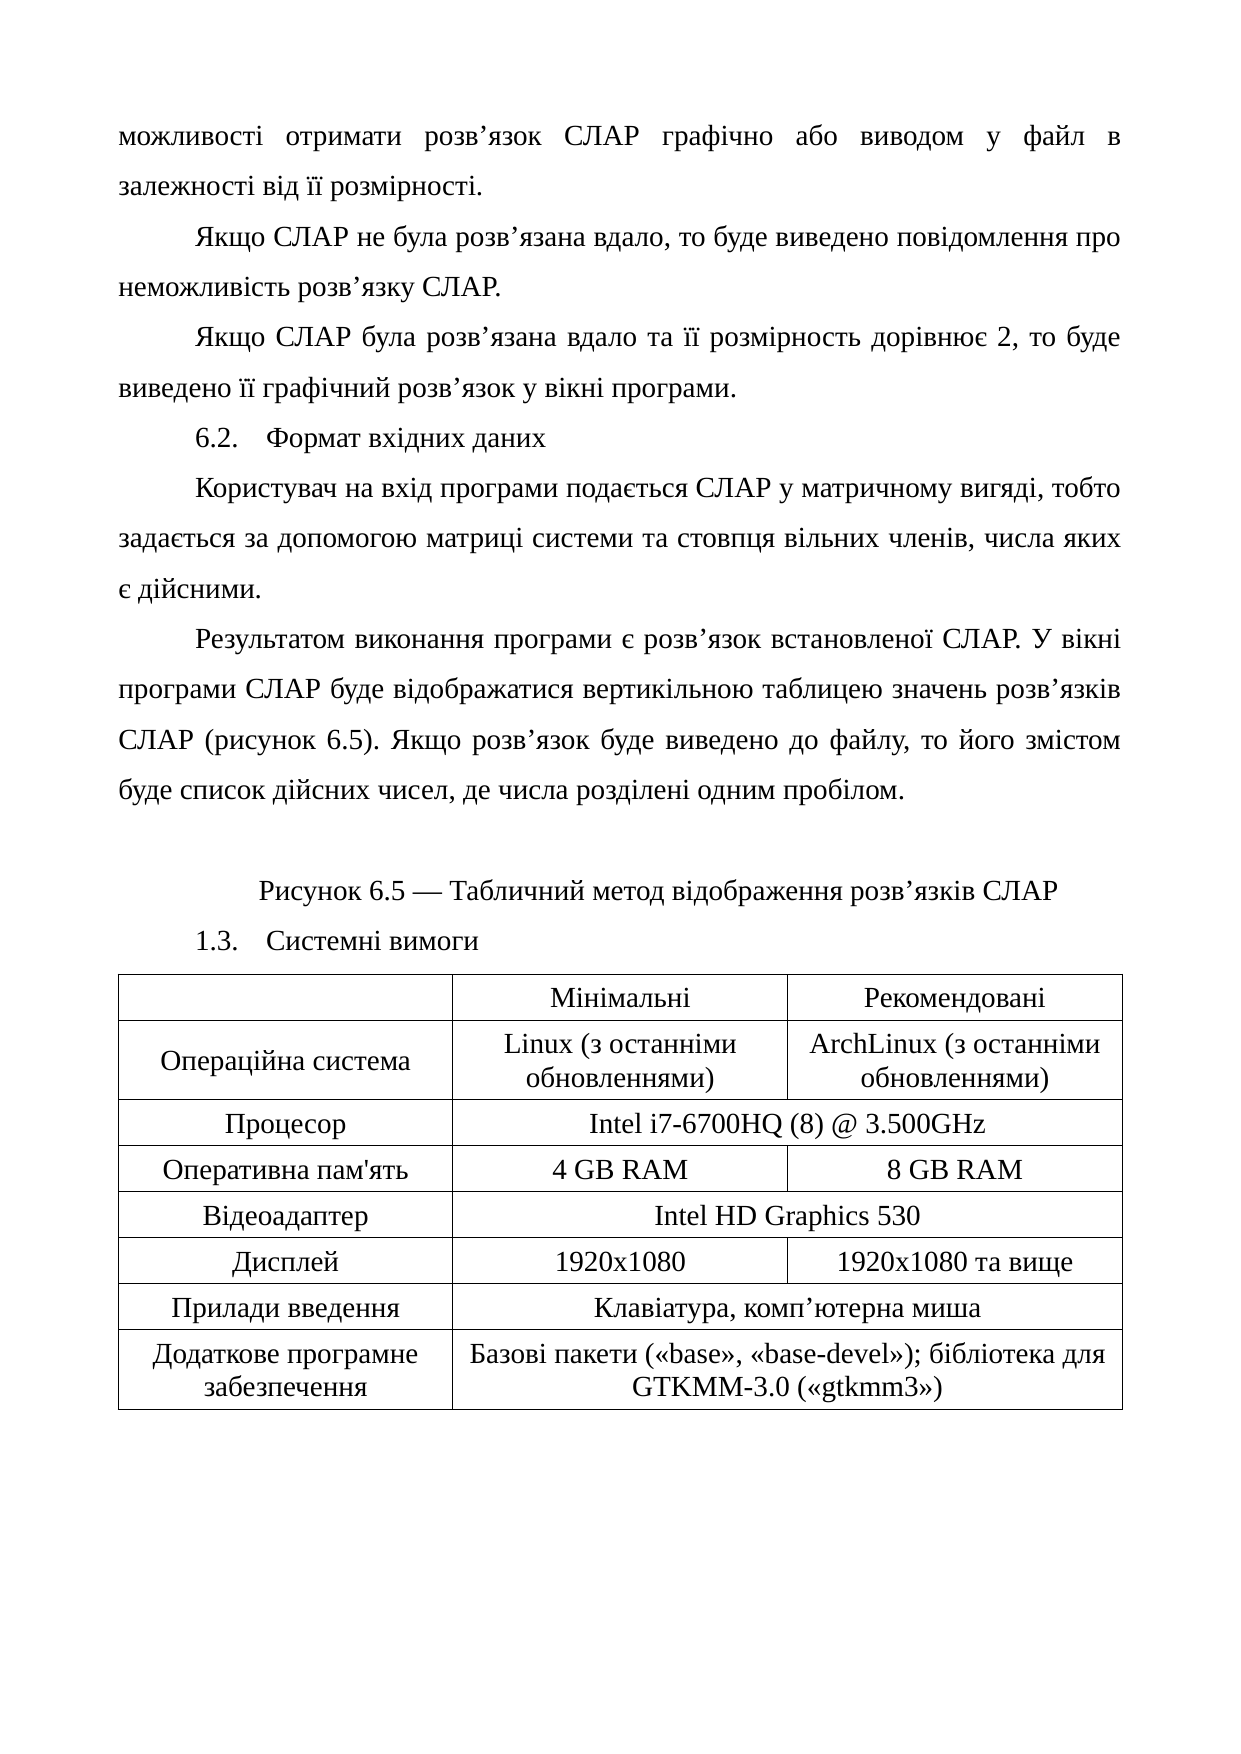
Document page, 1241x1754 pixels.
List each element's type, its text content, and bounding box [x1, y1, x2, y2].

table_cell 4 GB RAM [453, 1146, 787, 1191]
table_cell Прилади введення [119, 1284, 452, 1329]
table_cell Оперативна пам'ять [119, 1146, 452, 1191]
text можливості отримати розв’язок СЛАР графічно або виводом у файл в залежності від її розмірності. [118, 118, 1122, 202]
table_cell Базові пакети («base», «base-devel»); бібліотека для GTKMM-3.0 («gtkmm3») [453, 1330, 1122, 1409]
table_cell Intel HD Graphics 530 [453, 1192, 1122, 1237]
table_cell Відеоадаптер [119, 1192, 452, 1237]
text Результатом виконання програми є розв’язок встановленої СЛАР. У вікні програми СЛАР буде відображатися вертикільною таблицею значень розв’язків СЛАР (рисунок 6.5). Якщо розв’язок буде виведено до файлу, то його змістом буде список дійсних чисел, де числа розділені одним пробілом. [118, 621, 1122, 806]
text Якщо СЛАР була розв’язана вдало та її розмірность дорівнює 2, то буде виведено її графічний розв’язок у вікні програми. [118, 319, 1122, 403]
table_cell 1920x1080 та вище [788, 1238, 1122, 1283]
table_cell Дисплей [119, 1238, 452, 1283]
table_cell 1920x1080 [453, 1238, 787, 1283]
table_cell Intel i7-6700HQ (8) @ 3.500GHz [453, 1100, 1122, 1145]
table_header [119, 975, 452, 1019]
table_cell Операційна система [119, 1021, 452, 1099]
text Рисунок 6.5 — Табличний метод відображення розв’язків СЛАР [118, 873, 1122, 906]
text 6.2. Формат вхідних даних [118, 420, 1122, 453]
table_cell Процесор [119, 1100, 452, 1145]
text Користувач на вхід програми подається СЛАР у матричному вигяді, тобто задається за допомогою матриці системи та стовпця вільних членів, числа яких є дійсними. [118, 470, 1122, 604]
table_cell ArchLinux (з останніми обновленнями) [788, 1021, 1122, 1099]
table_cell Клавіатура, комп’ютерна миша [453, 1284, 1122, 1329]
table_cell 8 GB RAM [788, 1146, 1122, 1191]
text 1.3. Системні вимоги [118, 923, 1122, 957]
table_cell Додаткове програмне забезпечення [119, 1330, 452, 1409]
table_header Рекомендовані [788, 975, 1122, 1019]
table_header Мінімальні [453, 975, 787, 1019]
text Якщо СЛАР не була розв’язана вдало, то буде виведено повідомлення про неможливість розв’язку СЛАР. [118, 219, 1122, 303]
table_cell Linux (з останніми обновленнями) [453, 1021, 787, 1099]
